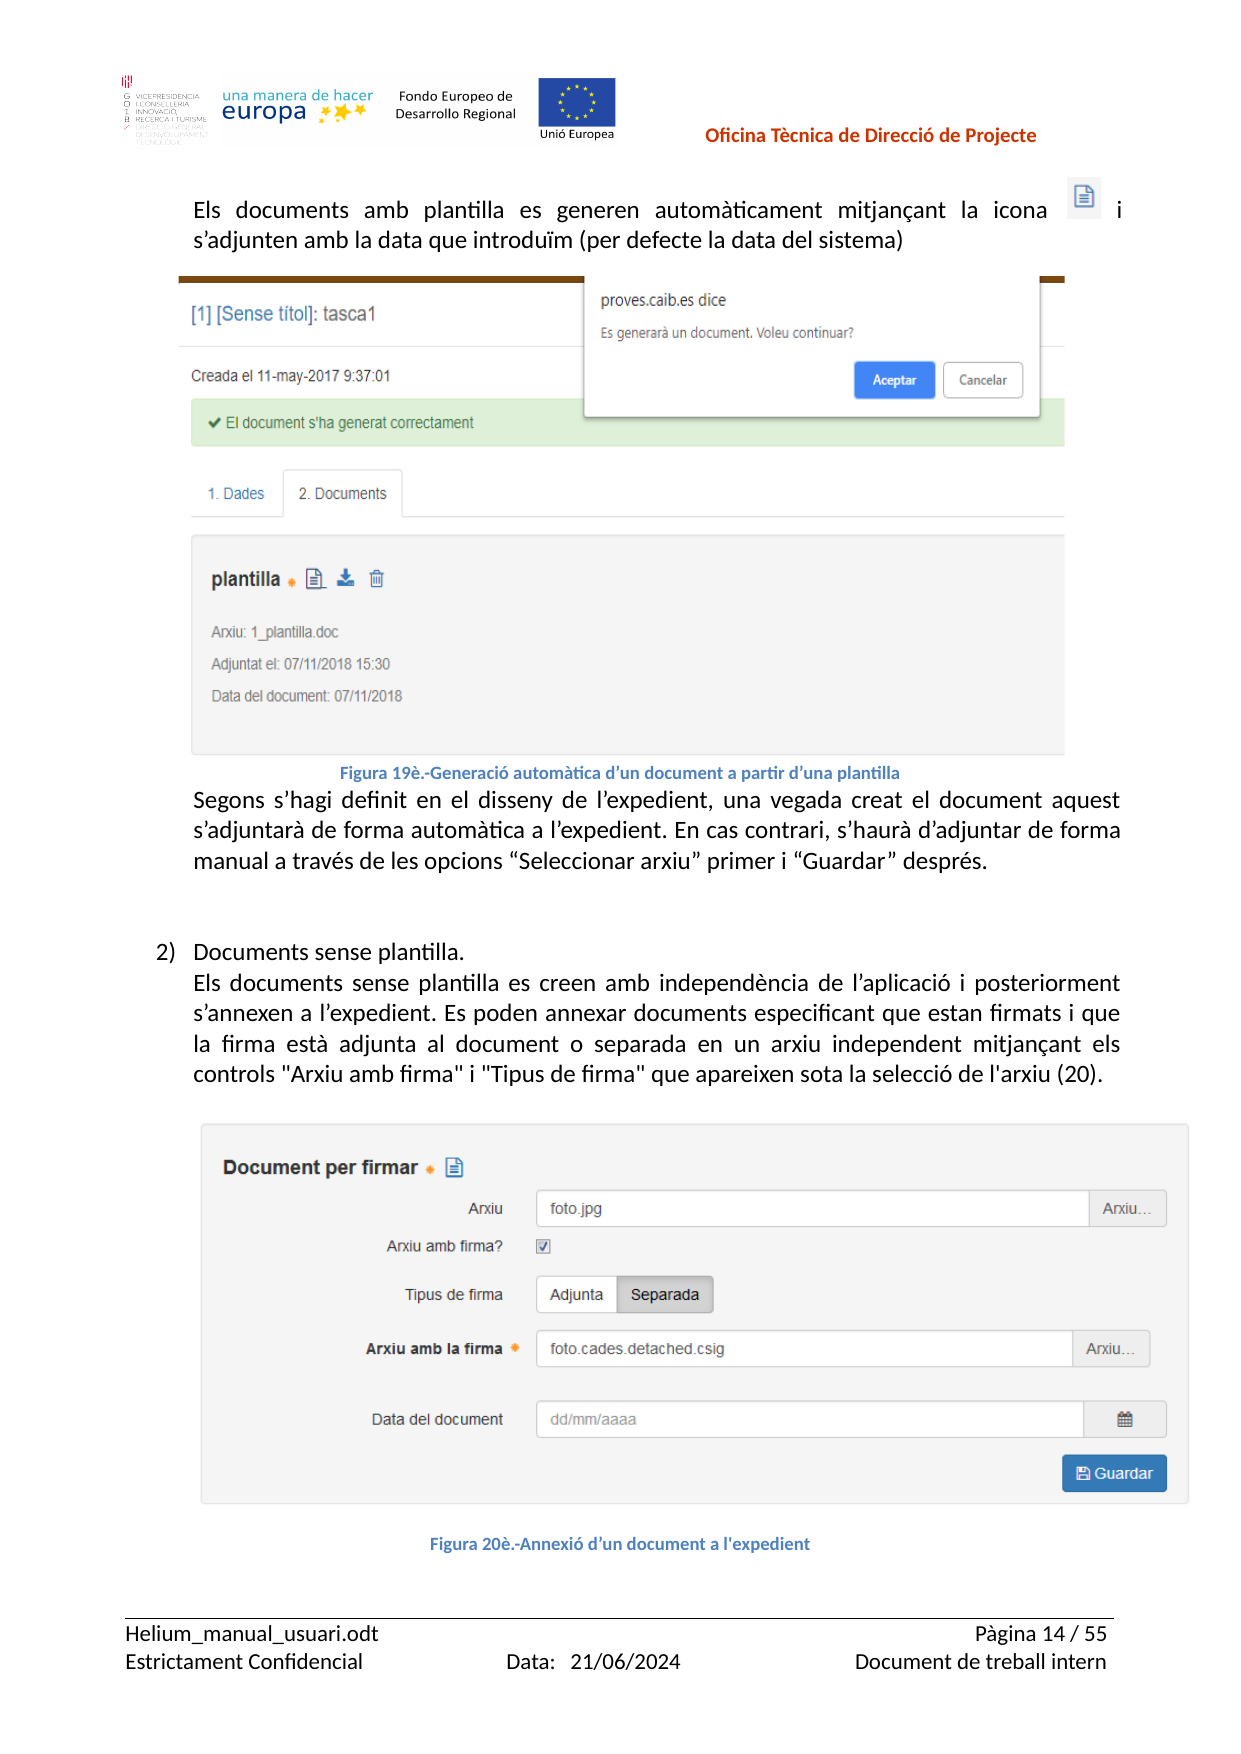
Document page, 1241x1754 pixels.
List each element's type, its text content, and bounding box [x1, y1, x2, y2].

list Els documents sense plantilla es creen amb independència de l’aplicació i posteriorment s’annexen a l’expedient. Es poden annexar documents especificant que estan firmats i que la firma està adjunta al document o separada en un arxiu independent mitjançant els controls "Arxiu amb firma" i "Tipus de firma" que apareixen sota la selecció de l'arxiu (20). [193, 967, 1122, 1089]
list Els documents amb plantilla es generen automàticament mitjançant la icona i s’adjunten amb la data que introduïm (per defecte la data del sistema) [193, 178, 1122, 255]
picture [118, 73, 213, 147]
picture [219, 73, 621, 147]
text Figura 20è.-Annexió d’un document a l'expedient [118, 1533, 1122, 1556]
list Segons s’hagi definit en el disseny de l’expedient, una vegada creat el document aquest s’adjuntarà de forma automàtica a l’expedient. En cas contrari, s’haurà d’adjuntar de forma manual a través de les opcions “Seleccionar arxiu” primer i “Guardar” després. [193, 784, 1122, 875]
list Documents sense plantilla. [156, 936, 1122, 967]
picture [1067, 177, 1102, 219]
picture [178, 276, 1065, 761]
text Figura 19è.-Generació automàtica d’un document a partir d’una plantilla [118, 761, 1122, 784]
picture [193, 1119, 1198, 1512]
